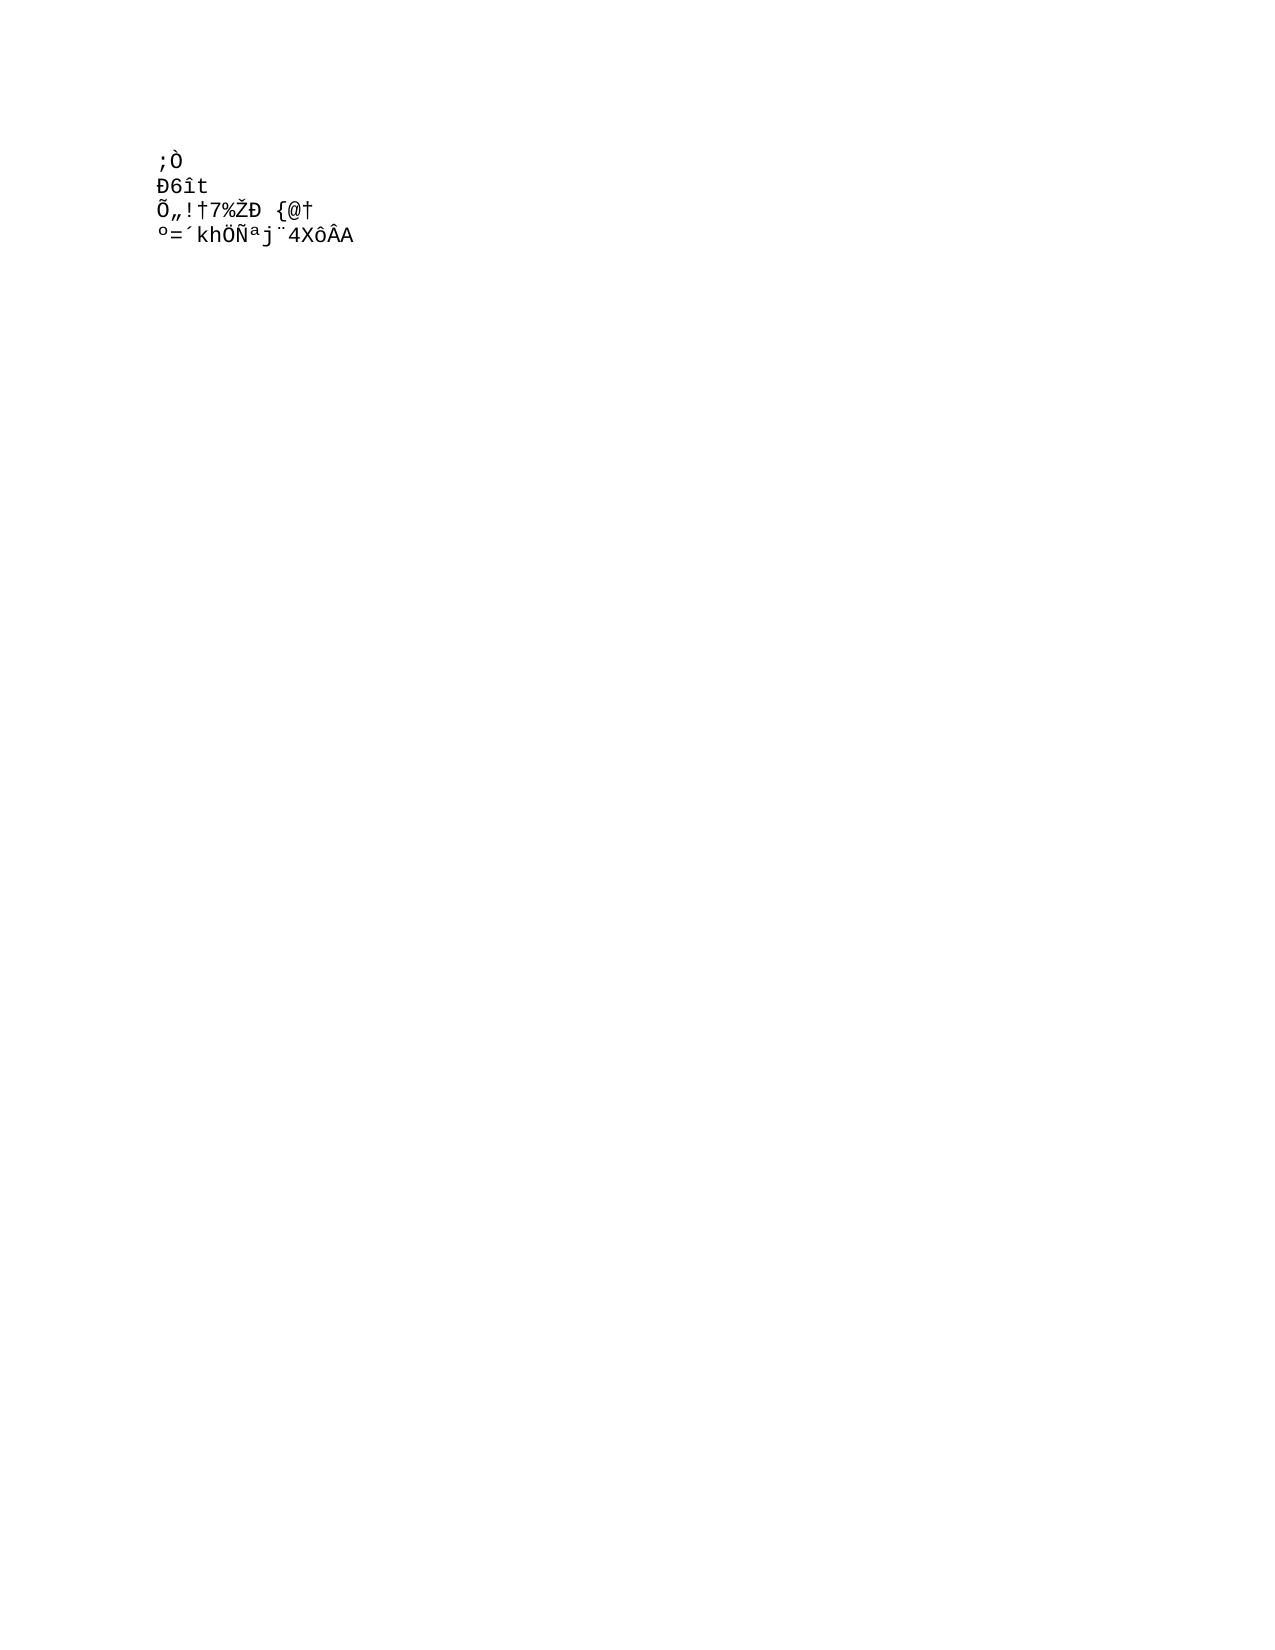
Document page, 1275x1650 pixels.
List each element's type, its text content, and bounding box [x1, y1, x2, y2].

text ;Ò Ð6ît Õ„!†7%ŽÐ {@† º=´khÖÑ­ªj¨4XôÂA [156, 150, 1118, 249]
